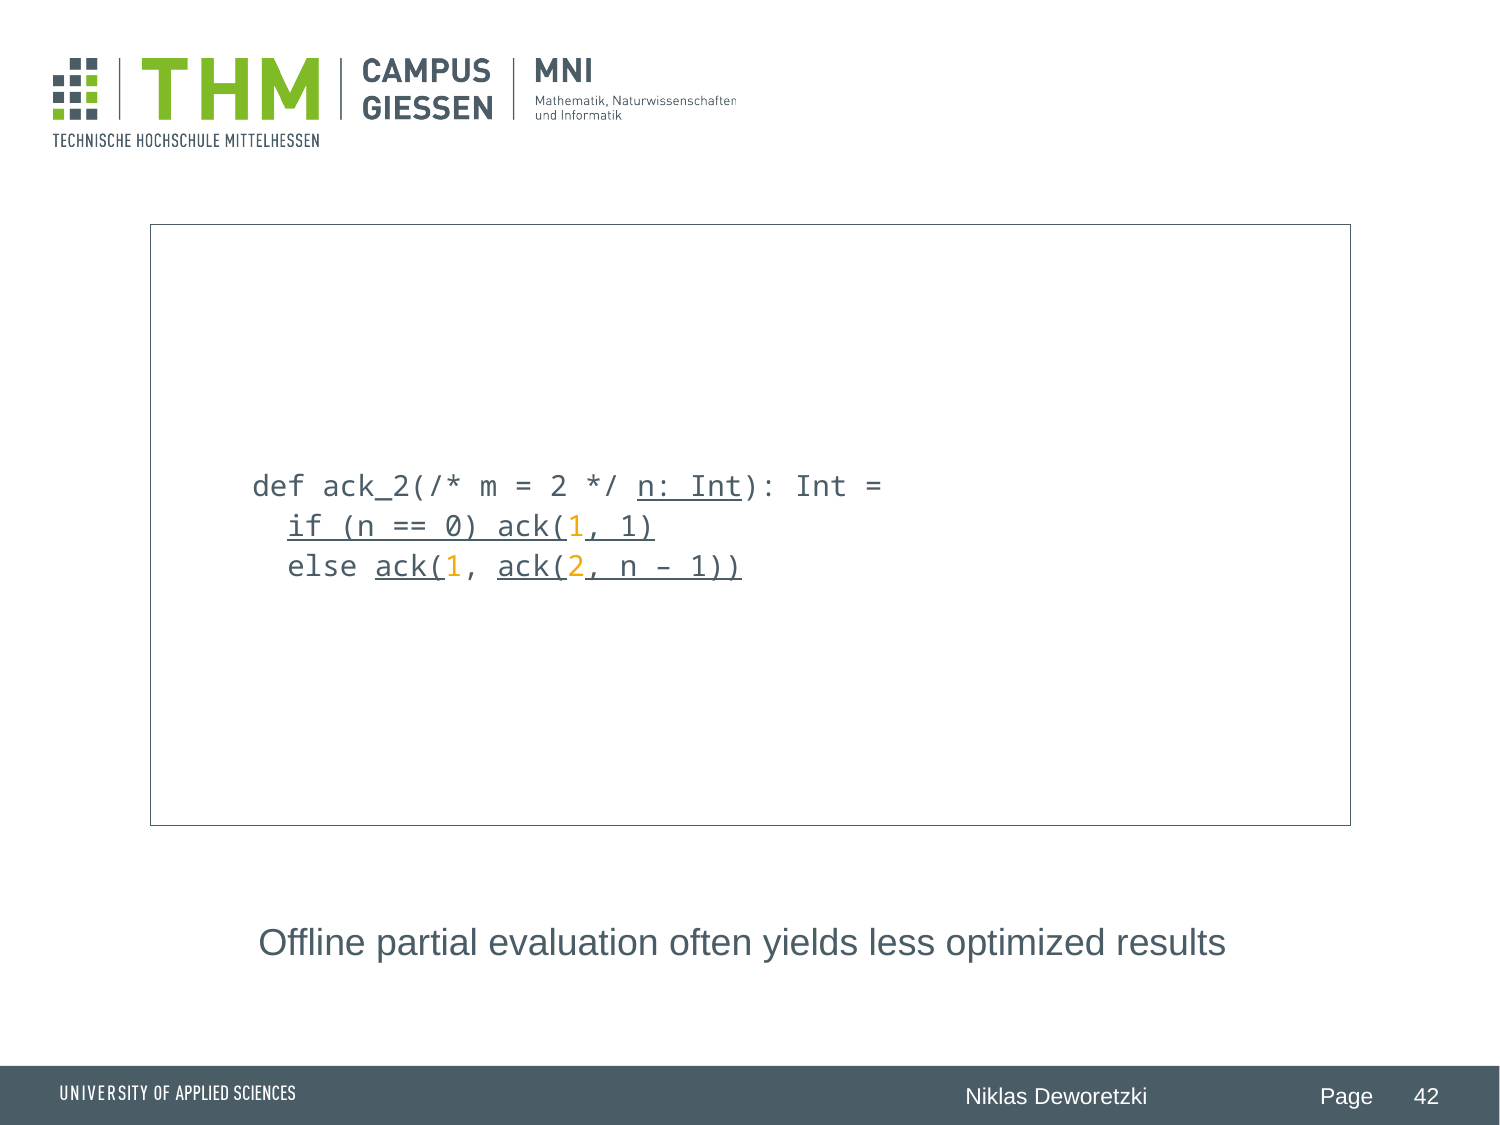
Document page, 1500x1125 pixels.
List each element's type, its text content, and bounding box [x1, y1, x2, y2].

picture [59, 1082, 296, 1104]
slide_number [1376, 1073, 1455, 1118]
text_box def ack_2(/* m = 2 */ n: Int): Int = if (n == 0) ack(1, 1) else ack(1, ack(2, n – 1)) [150, 224, 1351, 826]
picture [53, 58, 736, 147]
list Offline partial evaluation often yields less optimized results [150, 910, 1351, 1003]
